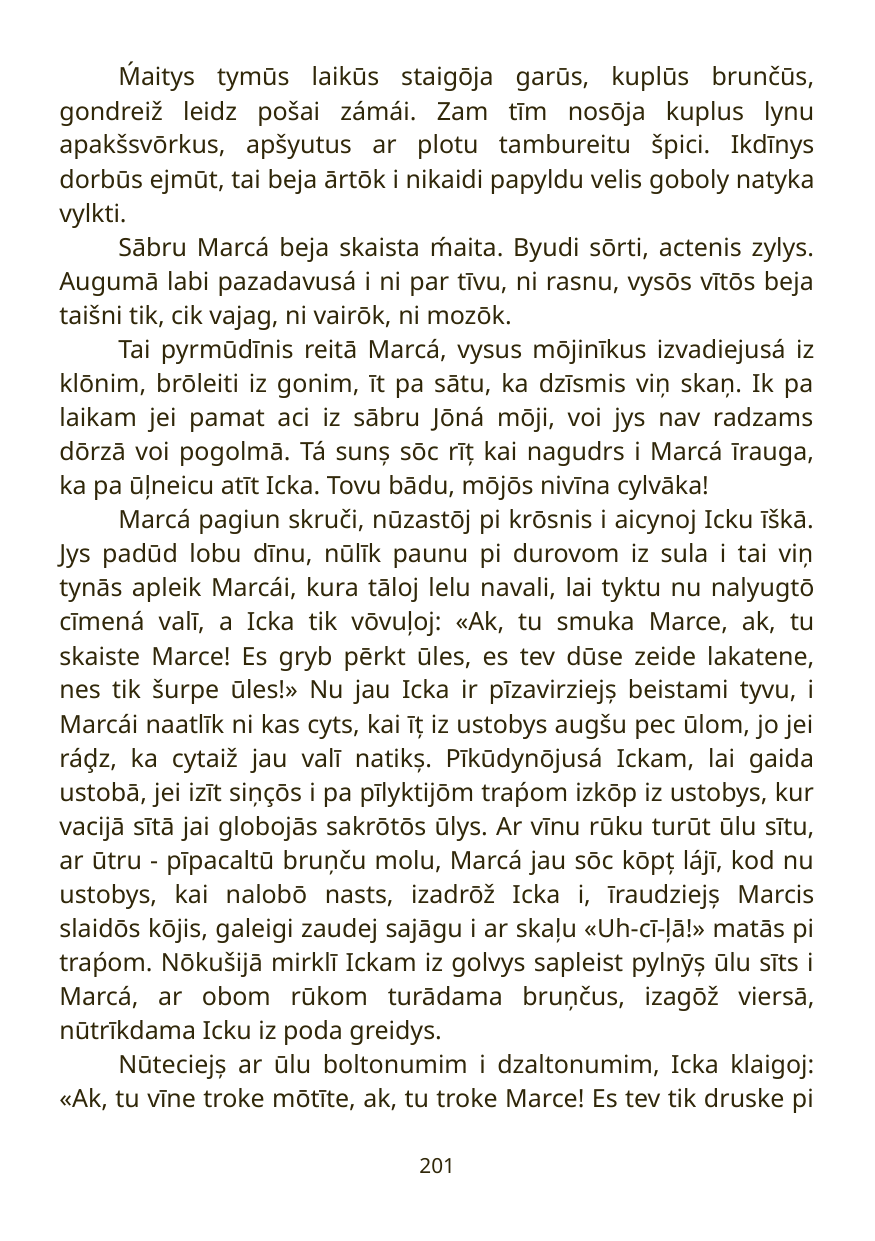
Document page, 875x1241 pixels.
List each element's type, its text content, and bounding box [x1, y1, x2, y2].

text Sābru Marcá beja skaista ḿaita. Byudi sōrti, actenis zylys. Augumā labi pazadavusá i ni par tīvu, ni rasnu, vysōs vītōs beja taišni tik, cik vajag, ni vairōk, ni mozōk. [59, 229, 815, 332]
text Marcá pagiun skruči, nūzastōj pi krōsnis i aicynoj Icku īškā. Jys padūd lobu dīnu, nūlīk paunu pi durovom iz sula i tai viņ tynās apleik Marcái, kura tāloj lelu navali, lai tyktu nu nalyugtō cīmená valī, a Icka tik vōvuļoj: «Ak, tu smuka Marce, ak, tu skaiste Marce! Es gryb pērkt ūles, es tev dūse zeide lakatene, nes tik šurpe ūles!» Nu jau Icka ir pīzavirziejș beistami tyvu, i Marcái naatlīk ni kas cyts, kai īț iz ustobys augšu pec ūlom, jo jei ráḑz, ka cytaiž jau valī natikș. Pīkūdynōjusá Ickam, lai gaida ustobā, jei izīt siņçōs i pa pīlyktijōm traṕom izkōp iz ustobys, kur vacijā sītā jai globojās sakrōtōs ūlys. Ar vīnu rūku turūt ūlu sītu, ar ūtru - pīpacaltū bruņču molu, Marcá jau sōc kōpț lájī, kod nu ustobys, kai nalobō nasts, izadrōž Icka i, īraudziejș Marcis slaidōs kōjis, galeigi zaudej sajāgu i ar skaļu «Uh-cī-ļā!» matās pi traṕom. Nōkušijā mirklī Ickam iz golvys sapleist pylnȳș ūlu sīts i Marcá, ar obom rūkom turādama bruņčus, izagōž viersā, nūtrīkdama Icku iz poda greidys. [59, 502, 815, 1047]
text Ḿaitys tymūs laikūs staigōja garūs, kuplūs brunčūs, gondreiž leidz pošai zámái. Zam tīm nosōja kuplus lynu apakšsvōrkus, apšyutus ar plotu tambureitu špici. Ikdīnys dorbūs ejmūt, tai beja ārtōk i nikaidi papyldu velis goboly natyka vylkti. [59, 59, 815, 229]
text Tai pyrmūdīnis reitā Marcá, vysus mōjinīkus izvadiejusá iz klōnim, brōleiti iz gonim, īt pa sātu, ka dzīsmis viņ skaņ. Ik pa laikam jei pamat aci iz sābru Jōná mōji, voi jys nav radzams dōrzā voi pogolmā. Tá sunș sōc rīț kai nagudrs i Marcá īrauga, ka pa ūļneicu atīt Icka. Tovu bādu, mōjōs nivīna cylvāka! [59, 332, 815, 502]
text Nūteciejș ar ūlu boltonumim i dzaltonumim, Icka klaigoj: «Ak, tu vīne troke mōtīte, ak, tu troke Marce! Es tev tik druske pi [59, 1047, 815, 1115]
